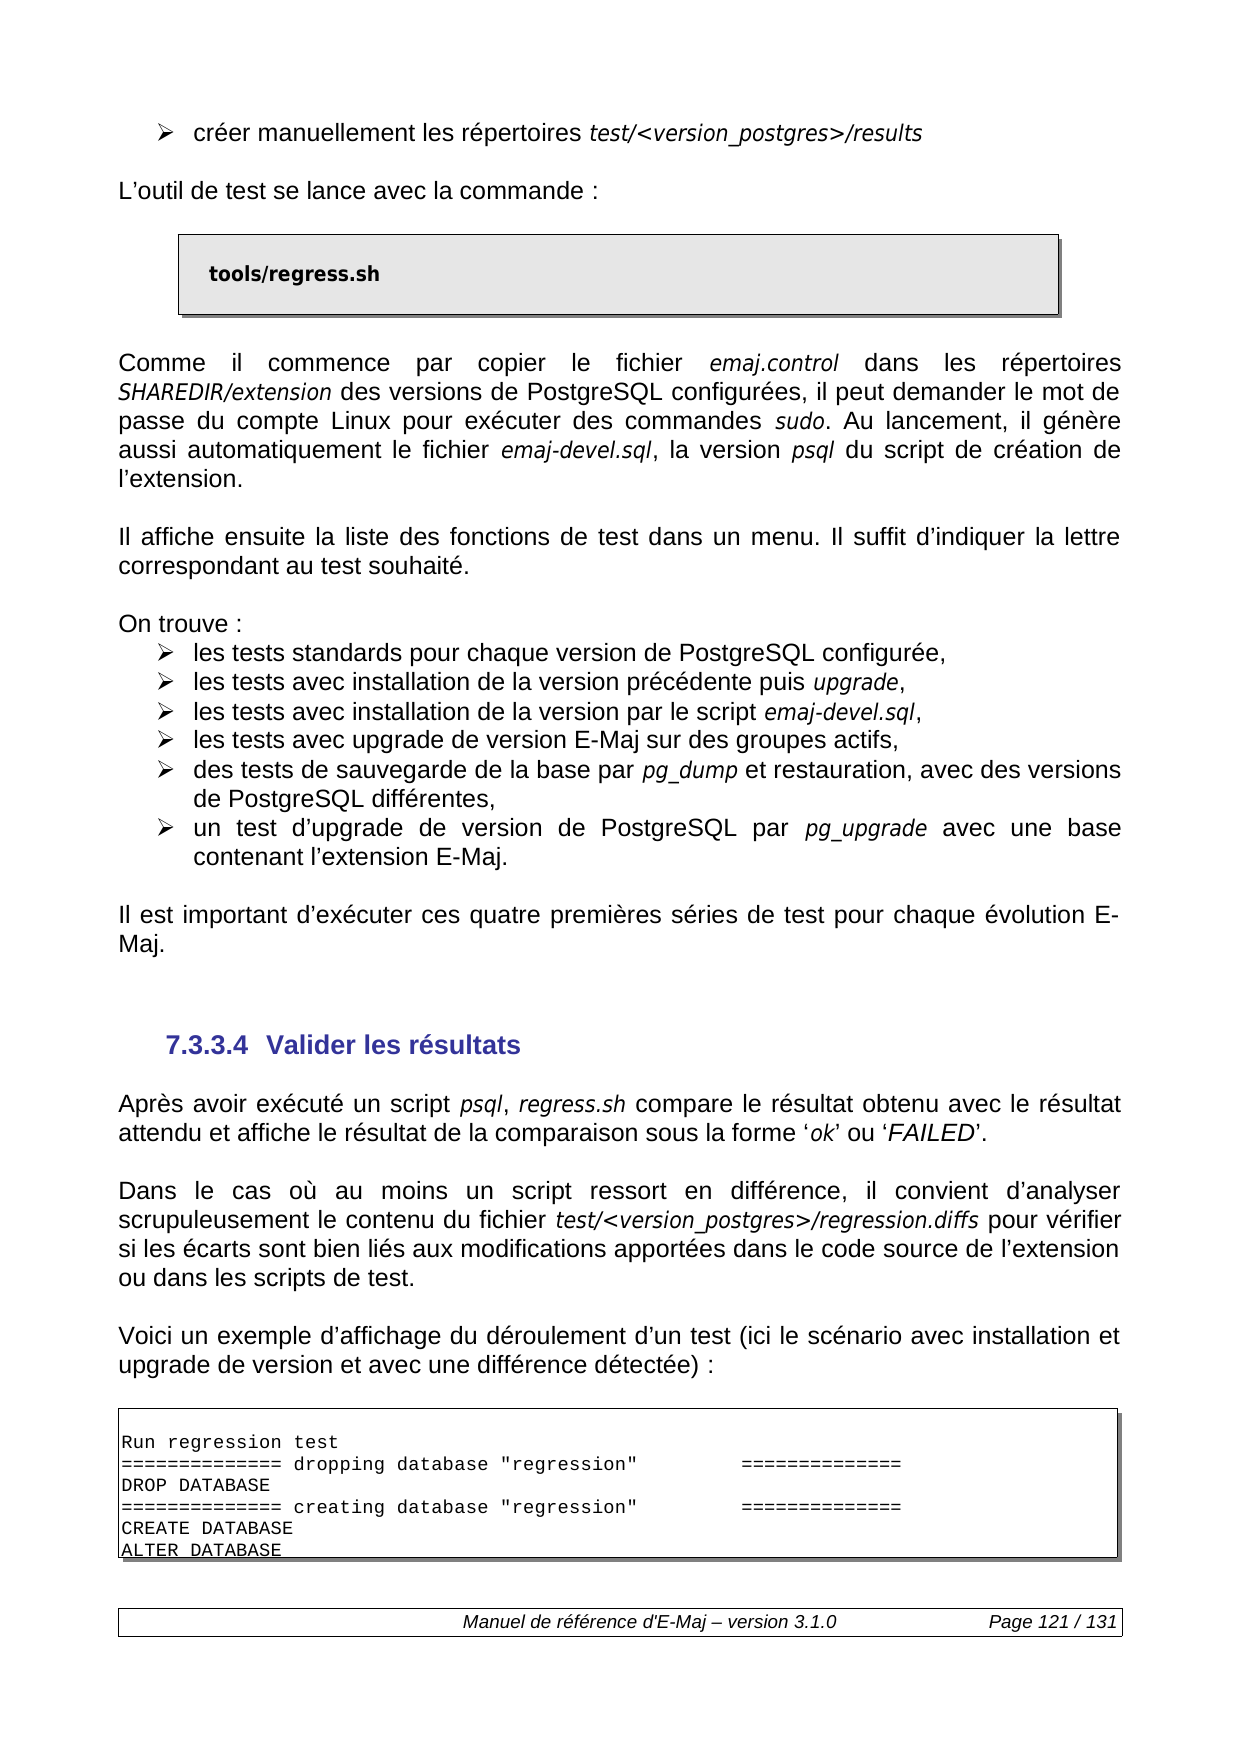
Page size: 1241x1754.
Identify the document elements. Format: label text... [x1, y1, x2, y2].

text Comme il commence par copier le fichier emaj.control dans les répertoires SHAREDIR/extension des versions de PostgreSQL configurées, il peut demander le mot de passe du compte Linux pour exécuter des commandes sudo. Au lancement, il génère aussi automatiquement le fichier emaj-devel.sql, la version psql du script de création de l’extension. [118, 348, 1122, 493]
text CREATE DATABASE [119, 1516, 1117, 1537]
list les tests standards pour chaque version de PostgreSQL configurée, [156, 638, 1122, 667]
text Il affiche ensuite la liste des fonctions de test dans un menu. Il suffit d’indiquer la lettre correspondant au test souhaité. [118, 522, 1122, 580]
list les tests avec installation de la version précédente puis upgrade, [156, 667, 1122, 696]
text DROP DATABASE [119, 1473, 1117, 1494]
list créer manuellement les répertoires test/<version_postgres>/results [156, 118, 1122, 147]
list les tests avec upgrade de version E-Maj sur des groupes actifs, [156, 725, 1122, 754]
text Il est important d’exécuter ces quatre premières séries de test pour chaque évolution E-Maj. [118, 900, 1122, 958]
text Dans le cas où au moins un script ressort en différence, il convient d’analyser scrupuleusement le contenu du fichier test/<version_postgres>/regression.diffs pour vérifier si les écarts sont bien liés aux modifications apportées dans le code source de l’extension ou dans les scripts de test. [118, 1176, 1122, 1292]
text tools/regress.sh [179, 259, 1058, 283]
list les tests avec installation de la version par le script emaj-devel.sql, [156, 696, 1122, 725]
text ============== dropping database "regression" ============== [119, 1451, 1117, 1473]
text ALTER DATABASE [119, 1537, 1117, 1557]
text Après avoir exécuté un script psql, regress.sh compare le résultat obtenu avec le résultat attendu et affiche le résultat de la comparaison sous la forme ‘ok’ ou ‘FAILED’. [118, 1089, 1122, 1147]
subtitle Valider les résultats [165, 1028, 1122, 1059]
list des tests de sauvegarde de la base par pg_dump et restauration, avec des versions de PostgreSQL différentes, [156, 754, 1122, 813]
text Run regression test [119, 1430, 1117, 1451]
text Voici un exemple d’affichage du déroulement d’un test (ici le scénario avec installation et upgrade de version et avec une différence détectée) : [118, 1321, 1122, 1379]
text L’outil de test se lance avec la commande : [118, 176, 1122, 205]
list un test d’upgrade de version de PostgreSQL par pg_upgrade avec une base contenant l’extension E-Maj. [156, 813, 1122, 871]
text On trouve : [118, 609, 1122, 638]
text ============== creating database "regression" ============== [119, 1494, 1117, 1516]
